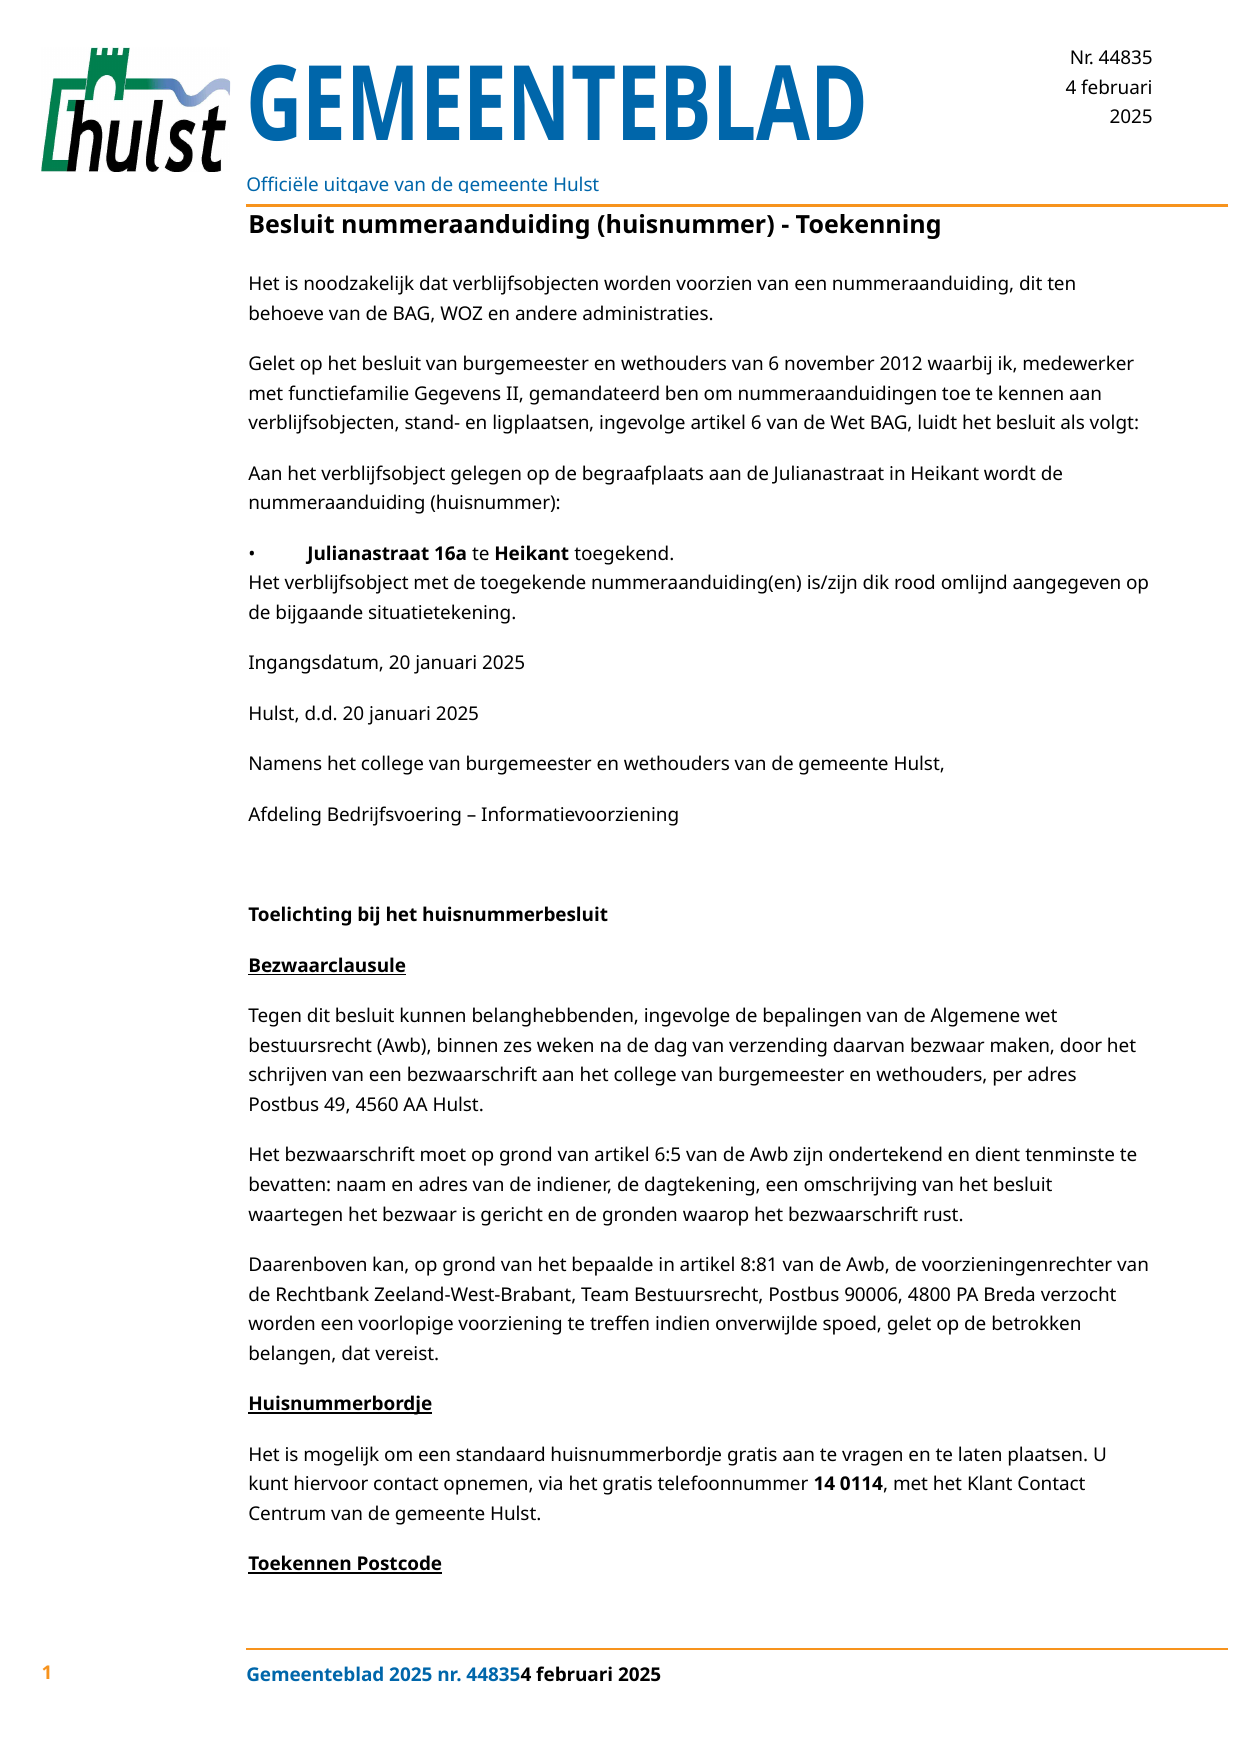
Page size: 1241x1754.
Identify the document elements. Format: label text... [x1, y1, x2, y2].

text Tegen dit besluit kunnen belanghebbenden, ingevolge de bepalingen van de Algemene wet bestuursrecht (Awb), binnen zes weken na de dag van verzending daarvan bezwaar maken, door het schrijven van een bezwaarschrift aan het college van burgemeester en wethouders, per adres Postbus 49, 4560 AA Hulst. [248, 1002, 1152, 1117]
text Het is mogelijk om een standaard huisnummerbordje gratis aan te vragen en te laten plaatsen. U kunt hiervoor contact opnemen, via het gratis telefoonnummer 14 0114, met het Klant Contact Centrum van de gemeente Hulst. [248, 1441, 1152, 1526]
text Het verblijfsobject met de toegekende nummeraanduiding(en) is/zijn dik rood omlijnd aangegeven op de bijgaande situatietekening. [248, 569, 1152, 625]
text Het is noodzakelijk dat verblijfsobjecten worden voorzien van een nummeraanduiding, dit ten behoeve van de BAG, WOZ en andere administraties. [248, 270, 1152, 326]
text Het bezwaarschrift moet op grond van artikel 6:5 van de Awb zijn ondertekend en dient tenminste te bevatten: naam en adres van de indiener, de dagtekening, een omschrijving van het besluit waartegen het bezwaar is gericht en de gronden waarop het bezwaarschrift rust. [248, 1142, 1152, 1226]
list Julianastraat 16a te Heikant toegekend. [248, 540, 1152, 566]
text Bezwaarclausule [248, 952, 1152, 978]
text Aan het verblijfsobject gelegen op de begraafplaats aan de Julianastraat in Heikant wordt de nummeraanduiding (huisnummer): [248, 460, 1152, 515]
text Afdeling Bedrijfsvoering – Informatievoorziening [248, 801, 1152, 826]
text Toekennen Postcode [248, 1550, 1152, 1576]
text Besluit nummeraanduiding (huisnummer) - Toekenning [248, 207, 1152, 241]
text Ingangsdatum, 20 januari 2025 [248, 649, 1152, 675]
text Gelet op het besluit van burgemeester en wethouders van 6 november 2012 waarbij ik, medewerker met functiefamilie Gegevens II, gemandateerd ben om nummeraanduidingen toe te kennen aan verblijfsobjecten, stand- en ligplaatsen, ingevolge artikel 6 van de Wet BAG, luidt het besluit als volgt: [248, 350, 1152, 435]
picture [41, 47, 231, 172]
text Huisnummerbordje [248, 1390, 1152, 1416]
text Namens het college van burgemeester en wethouders van de gemeente Hulst, [248, 750, 1152, 776]
text Daarenboven kan, op grond van het bepaalde in artikel 8:81 van de Awb, de voorzieningenrechter van de Rechtbank Zeeland-West-Brabant, Team Bestuursrecht, Postbus 90006, 4800 PA Breda verzocht worden een voorlopige voorziening te treffen indien onverwijlde spoed, gelet op de betrokken belangen, dat vereist. [248, 1251, 1152, 1366]
text Toelichting bij het huisnummerbesluit [248, 902, 1152, 927]
text Hulst, d.d. 20 januari 2025 [248, 700, 1152, 726]
